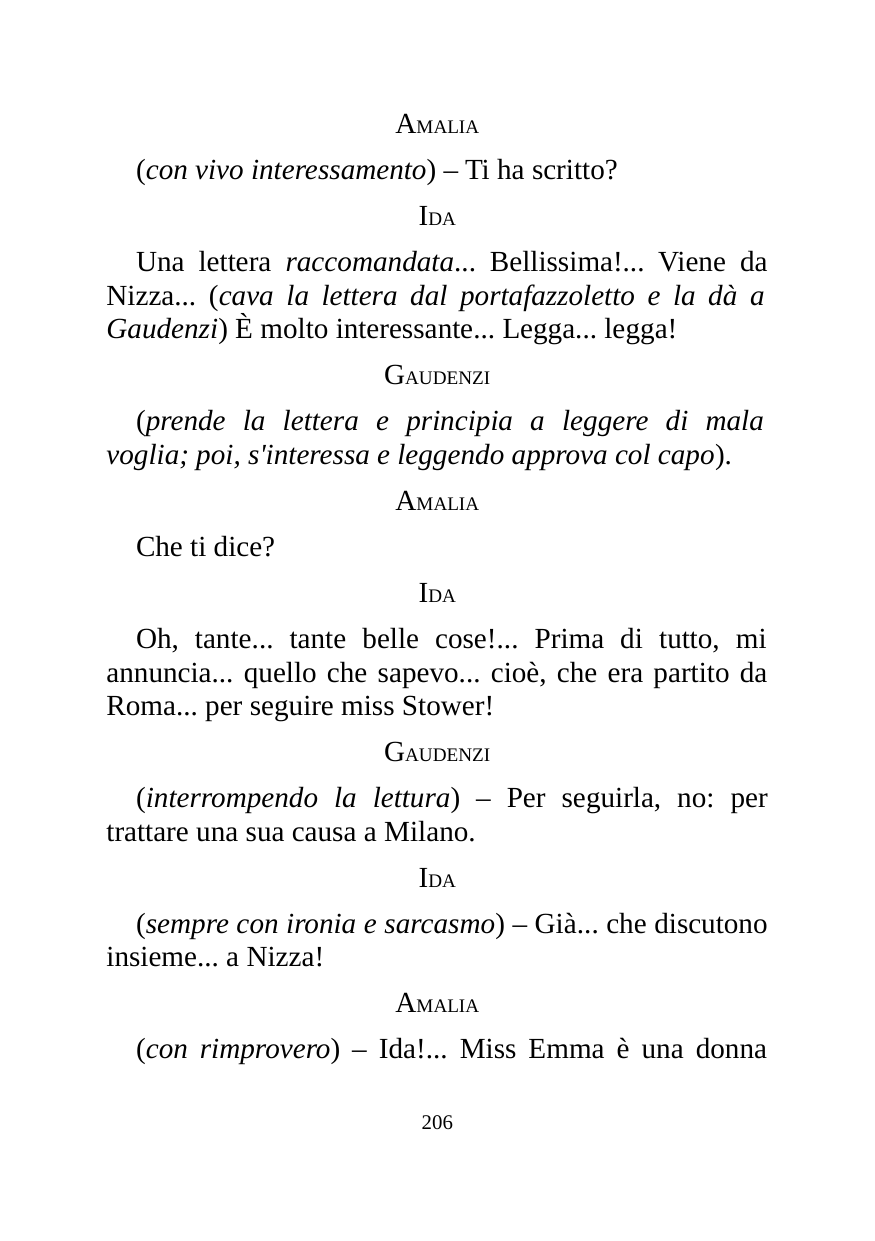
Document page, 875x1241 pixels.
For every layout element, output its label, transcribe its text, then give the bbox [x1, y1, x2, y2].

text Ida [106, 860, 768, 893]
text (interrompendo la lettura) – Per seguirla, no: per trattare una sua causa a Milano. [106, 780, 768, 847]
text Amalia [106, 986, 768, 1019]
text Amalia [106, 483, 768, 517]
text Oh, tante... tante belle cose!... Prima di tutto, mi annuncia... quello che sapevo... cioè, che era partito da Roma... per seguire miss Stower! [106, 621, 768, 722]
text (prende la lettera e principia a leggere di mala voglia; poi, s'interessa e leggendo approva col capo). [106, 403, 768, 471]
text Gaudenzi [106, 734, 768, 768]
text Gaudenzi [106, 357, 768, 391]
text Che ti dice? [106, 529, 768, 563]
text Ida [106, 575, 768, 609]
text Ida [106, 198, 768, 232]
text Amalia [106, 106, 768, 140]
text (con rimprovero) – Ida!... Miss Emma è una donna [106, 1032, 768, 1065]
text Una lettera raccomandata... Bellissima!... Viene da Nizza... (cava la lettera dal portafazzoletto e la dà a Gaudenzi) È molto interessante... Legga... legga! [106, 244, 768, 345]
text (con vivo interessamento) – Ti ha scritto? [106, 152, 768, 186]
text (sempre con ironia e sarcasmo) – Già... che discutono insieme... a Nizza! [106, 906, 768, 973]
